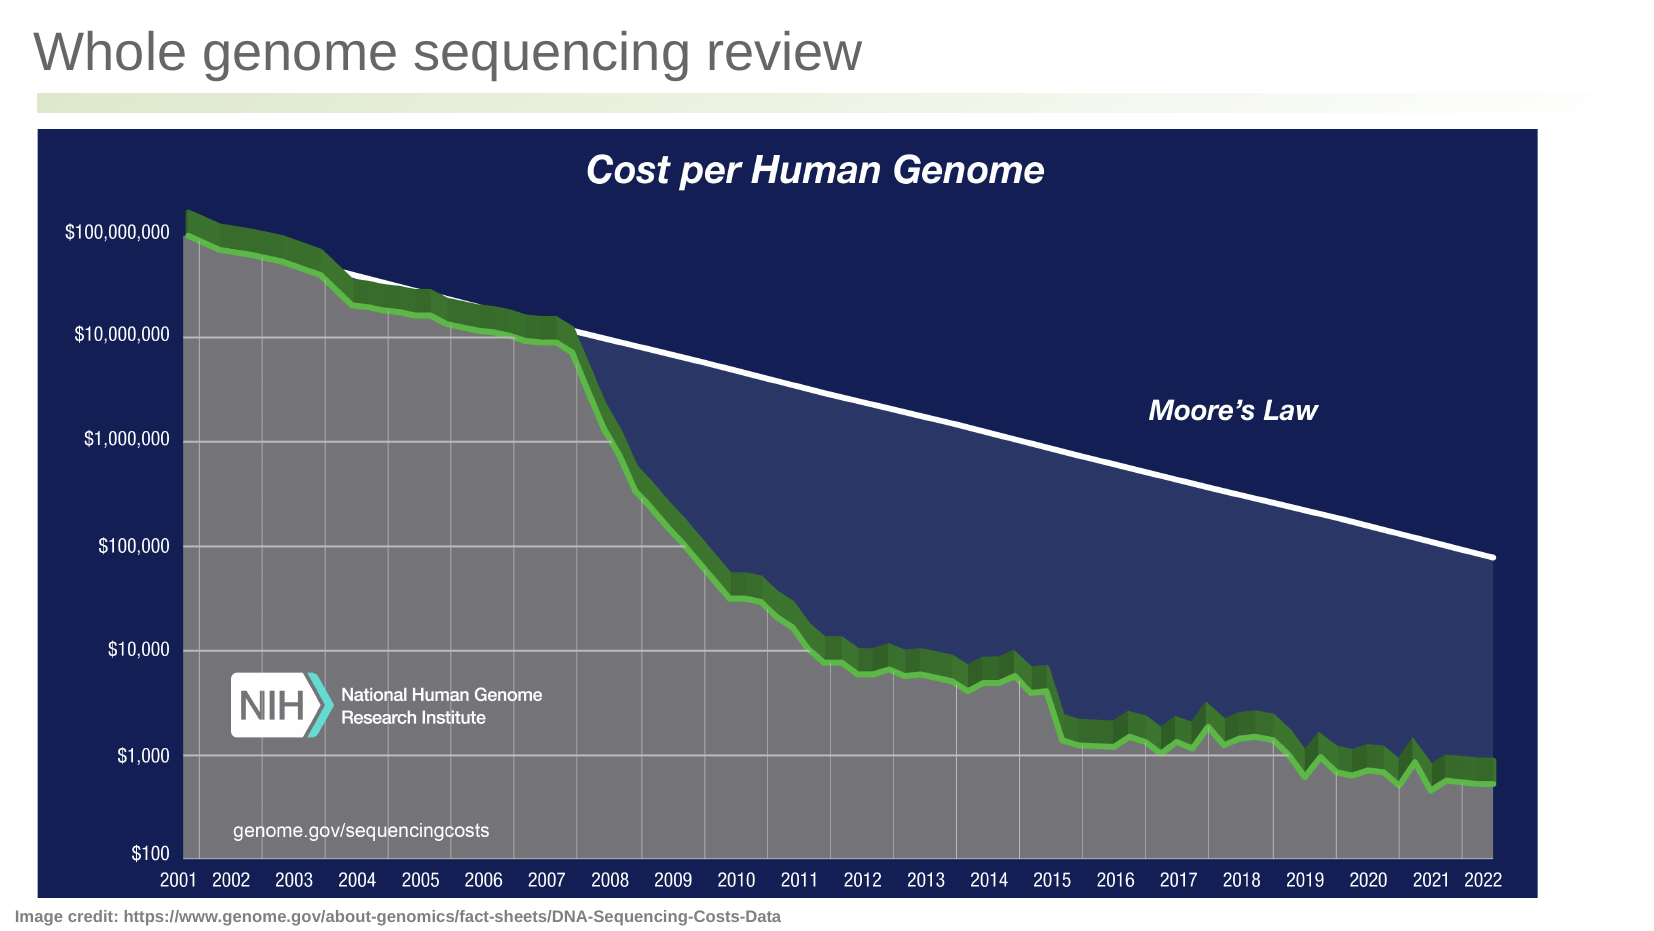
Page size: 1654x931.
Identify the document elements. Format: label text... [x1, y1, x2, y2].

text_box Whole genome sequencing review [18, 14, 1632, 151]
picture [37, 129, 1538, 898]
text_box [37, 93, 1632, 113]
text_box Image credit: https://www.genome.gov/about-genomics/fact-sheets/DNA-Sequencing-Costs-Data [0, 900, 1651, 931]
